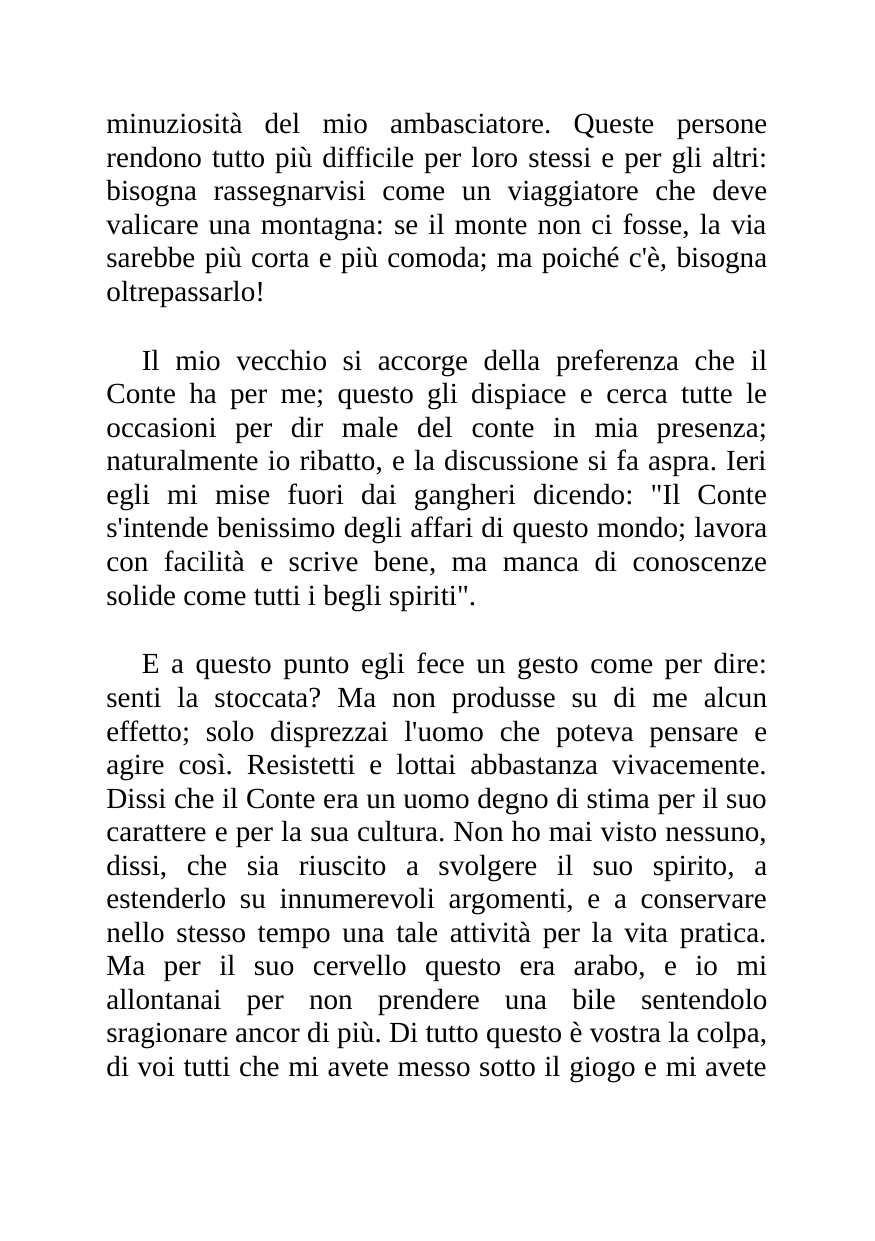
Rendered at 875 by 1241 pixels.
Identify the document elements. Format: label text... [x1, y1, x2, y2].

text E a questo punto egli fece un gesto come per dire: senti la stoccata? Ma non produsse su di me alcun effetto; solo disprezzai l'uomo che poteva pensare e agire così. Resistetti e lottai abbastanza vivacemente. Dissi che il Conte era un uomo degno di stima per il suo carattere e per la sua cultura. Non ho mai visto nessuno, dissi, che sia riuscito a svolgere il suo spirito, a estenderlo su innumerevoli argomenti, e a conservare nello stesso tempo una tale attività per la vita pratica. Ma per il suo cervello questo era arabo, e io mi allontanai per non prendere una bile sentendolo sragionare ancor di più. Di tutto questo è vostra la colpa, di voi tutti che mi avete messo sotto il giogo e mi avete [106, 647, 768, 1083]
text minuziosità del mio ambasciatore. Queste persone rendono tutto più difficile per loro stessi e per gli altri: bisogna rassegnarvisi come un viaggiatore che deve valicare una montagna: se il monte non ci fosse, la via sarebbe più corta e più comoda; ma poiché c'è, bisogna oltrepassarlo! [106, 106, 768, 307]
text Il mio vecchio si accorge della preferenza che il Conte ha per me; questo gli dispiace e cerca tutte le occasioni per dir male del conte in mia presenza; naturalmente io ribatto, e la discussione si fa aspra. Ieri egli mi mise fuori dai gangheri dicendo: "Il Conte s'intende benissimo degli affari di questo mondo; lavora con facilità e scrive bene, ma manca di conoscenze solide come tutti i begli spiriti". [106, 343, 768, 611]
